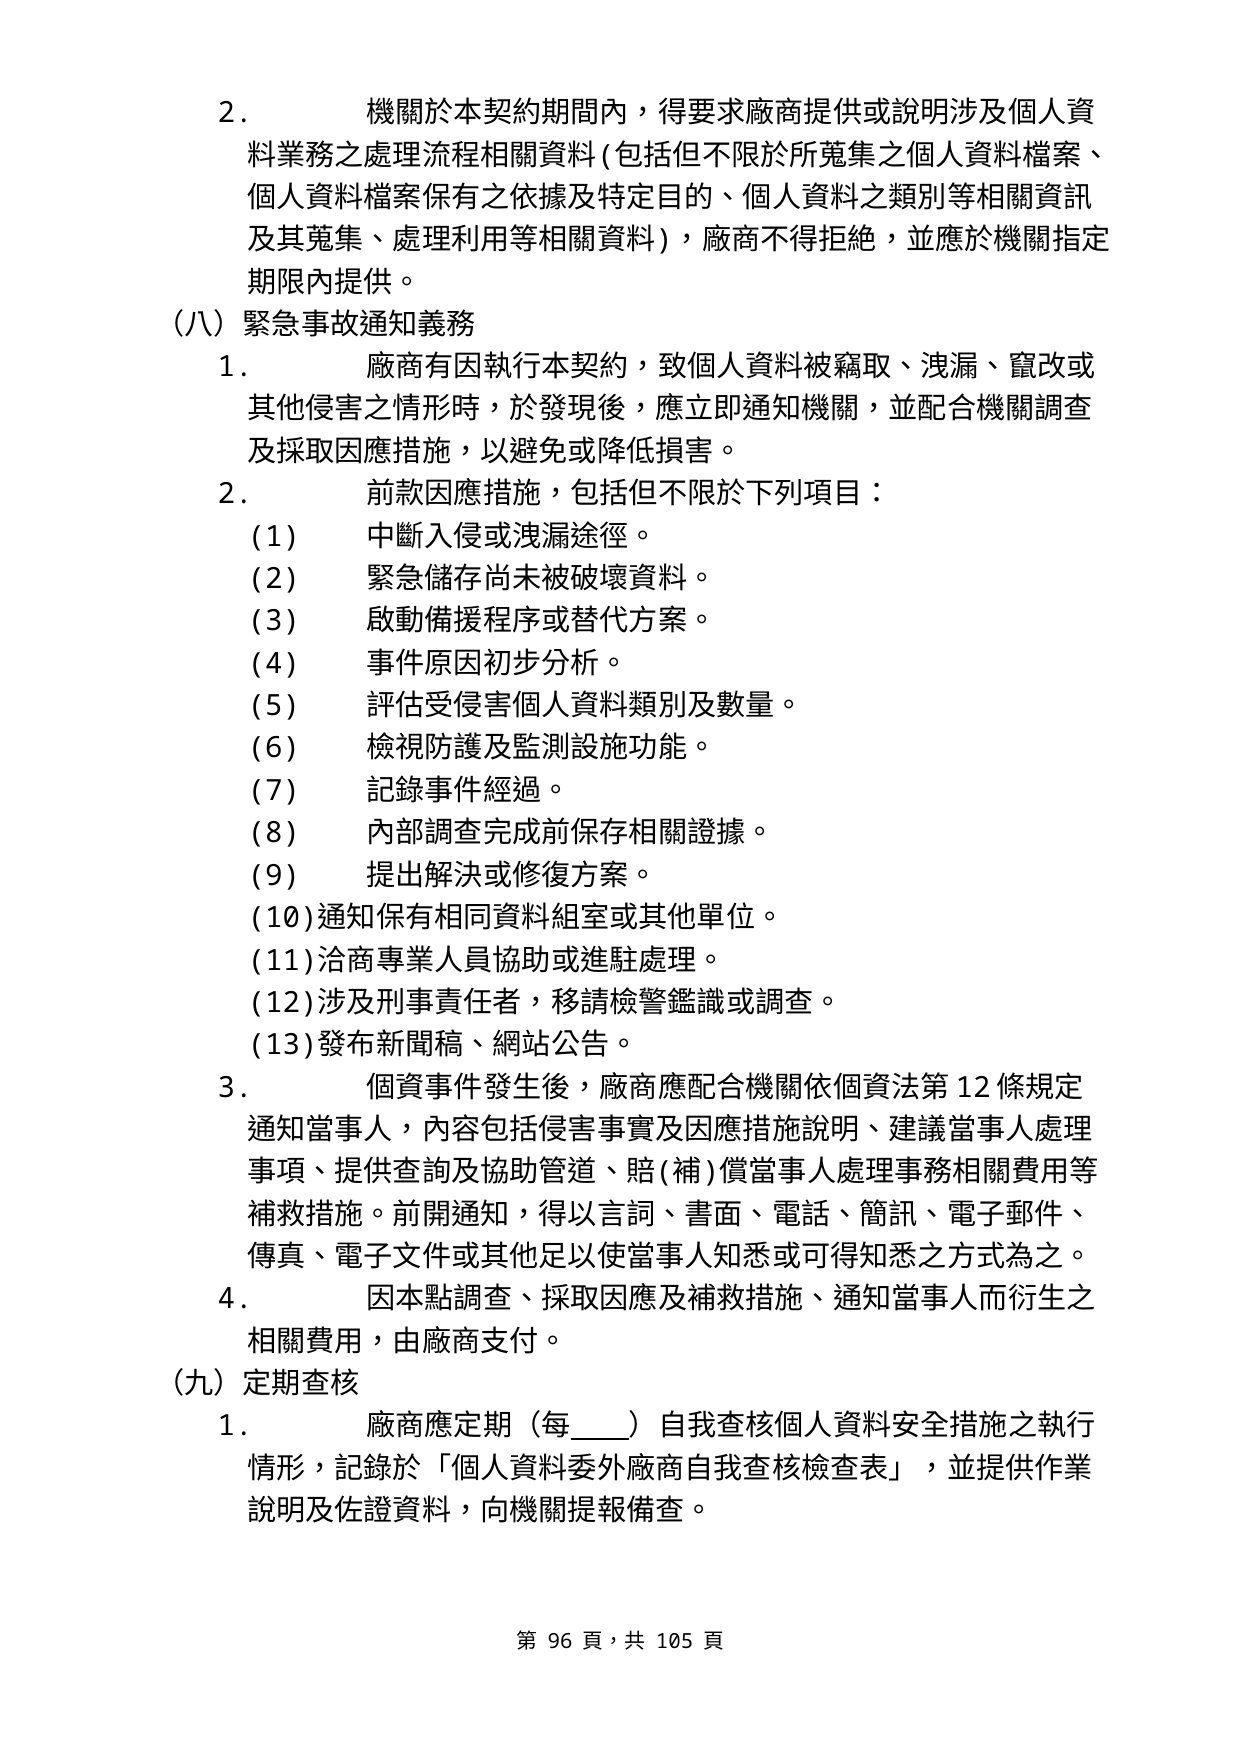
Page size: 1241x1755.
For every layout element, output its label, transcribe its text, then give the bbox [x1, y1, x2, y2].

text 4. 因本點調查、採取因應及補救措施、通知當事人而衍生之相關費用，由廠商支付。 [217, 1275, 1110, 1359]
text (1) 中斷入侵或洩漏途徑。 [247, 512, 1110, 554]
text （九）定期查核 [155, 1359, 1110, 1402]
text (7) 記錄事件經過。 [247, 766, 1110, 809]
text (12)涉及刑事責任者，移請檢警鑑識或調查。 [247, 978, 1110, 1021]
text (5) 評估受侵害個人資料類別及數量。 [247, 682, 1110, 724]
text 1. 廠商有因執行本契約，致個人資料被竊取、洩漏、竄改或其他侵害之情形時，於發現後，應立即通知機關，並配合機關調查及採取因應措施，以避免或降低損害。 [217, 343, 1110, 470]
text (2) 緊急儲存尚未被破壞資料。 [247, 554, 1110, 597]
text (4) 事件原因初步分析。 [247, 639, 1110, 682]
text 3. 個資事件發生後，廠商應配合機關依個資法第12條規定通知當事人，內容包括侵害事實及因應措施說明、建議當事人處理事項、提供查詢及協助管道、賠(補)償當事人處理事務相關費用等補救措施。前開通知，得以言詞、書面、電話、簡訊、電子郵件、傳真、電子文件或其他足以使當事人知悉或可得知悉之方式為之。 [217, 1063, 1110, 1275]
text (9) 提出解決或修復方案。 [247, 851, 1110, 894]
text (3) 啟動備援程序或替代方案。 [247, 597, 1110, 639]
text 1. 廠商應定期（每 ）自我查核個人資料安全措施之執行情形，記錄於「個人資料委外廠商自我查核檢查表」，並提供作業說明及佐證資料，向機關提報備查。 [217, 1402, 1110, 1529]
text (13)發布新聞稿、網站公告。 [247, 1021, 1110, 1063]
text (10)通知保有相同資料組室或其他單位。 [247, 894, 1110, 936]
text (8) 內部調查完成前保存相關證據。 [247, 809, 1110, 851]
text (11)洽商專業人員協助或進駐處理。 [247, 936, 1110, 978]
text （八）緊急事故通知義務 [155, 300, 1110, 343]
text 2. 前款因應措施，包括但不限於下列項目： [217, 470, 1110, 512]
text 2. 機關於本契約期間內，得要求廠商提供或說明涉及個人資料業務之處理流程相關資料(包括但不限於所蒐集之個人資料檔案、個人資料檔案保有之依據及特定目的、個人資料之類別等相關資訊及其蒐集、處理利用等相關資料)，廠商不得拒絶，並應於機關指定期限內提供。 [217, 89, 1110, 300]
text (6) 檢視防護及監測設施功能。 [247, 724, 1110, 766]
